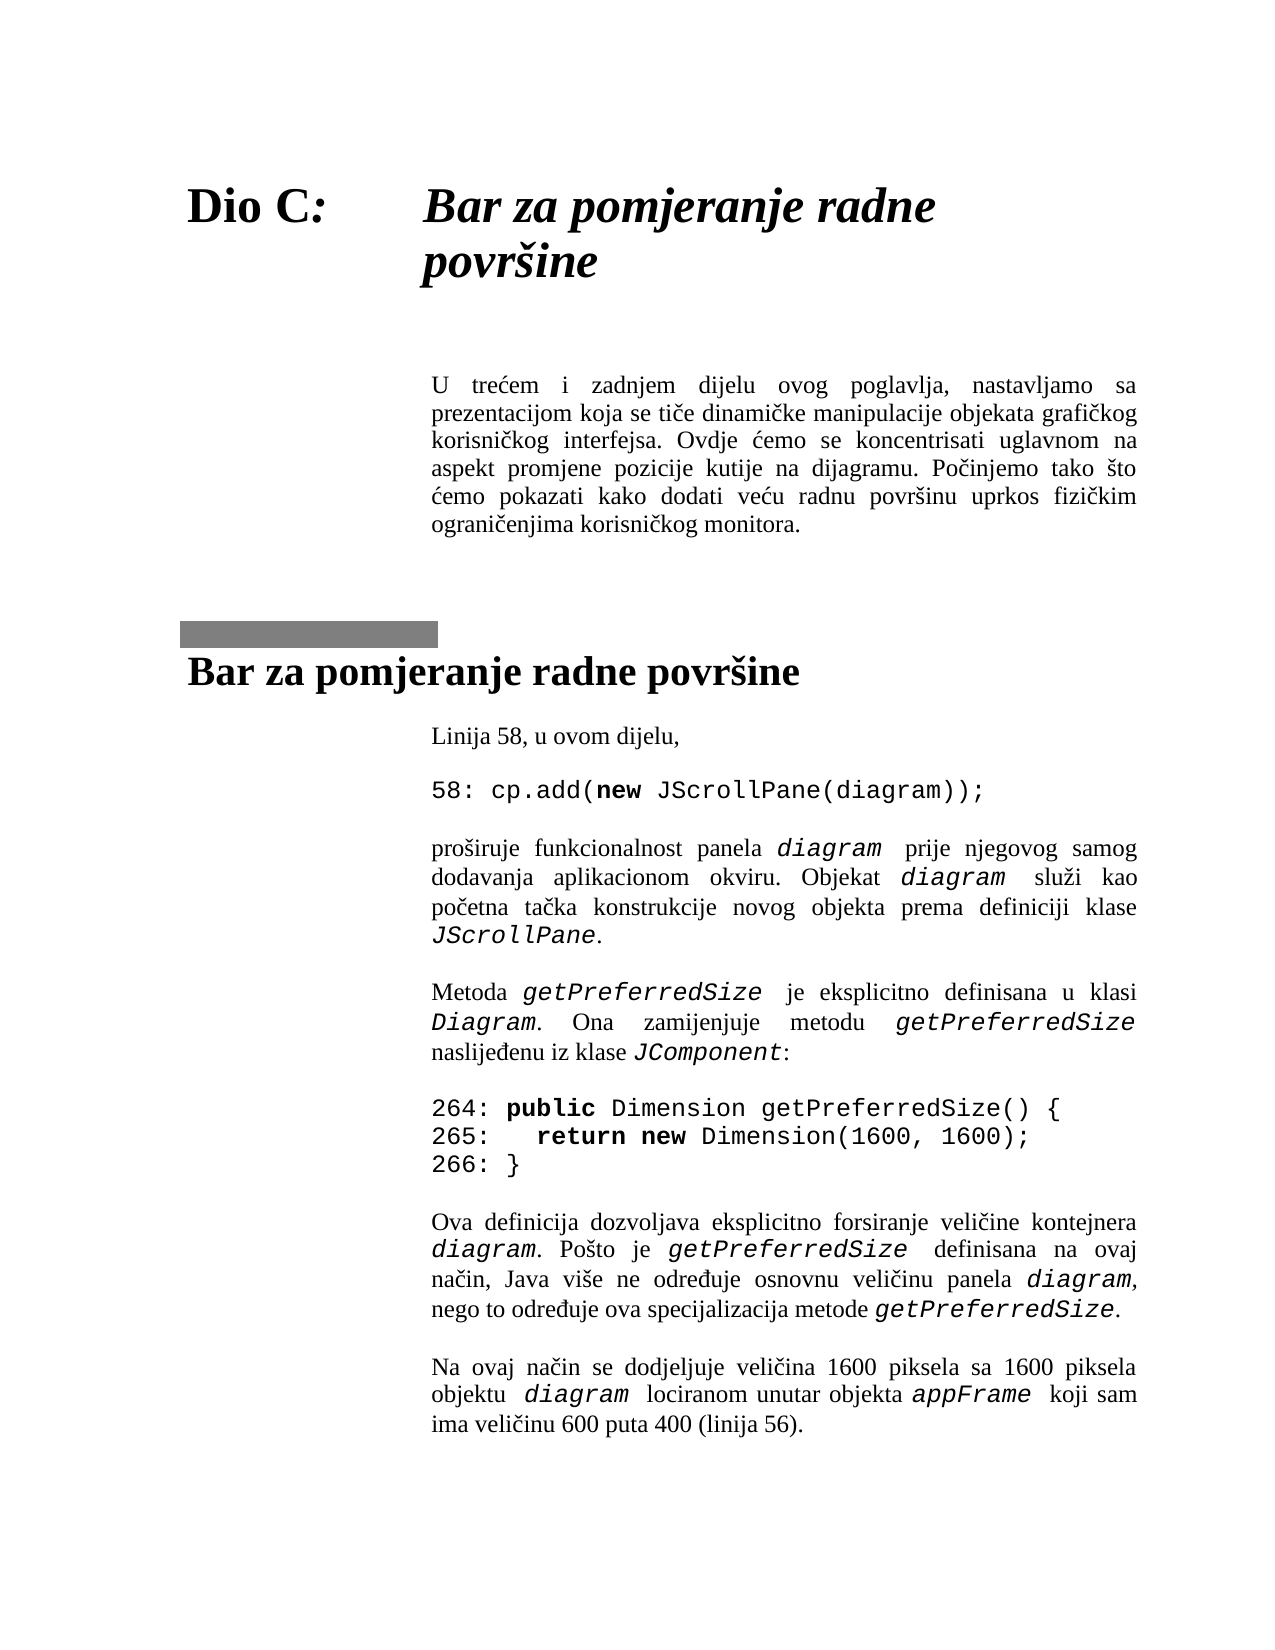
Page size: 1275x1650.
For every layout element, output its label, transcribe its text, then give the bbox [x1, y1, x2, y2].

table_header Ova definicija dozvoljava eksplicitno forsiranje veličine kontejnera diagram. Pošto je getPreferredSize definisana na ovaj način, Java više ne određuje osnovnu veličinu panela diagram, nego to određuje ova specijalizacija metode getPreferredSize. [424, 1208, 1145, 1325]
table_header [180, 834, 424, 951]
table_header [180, 371, 424, 537]
table_header Linija 58, u ovom dijelu, 58: cp.add(new JScrollPane(diagram)); [424, 722, 1145, 806]
table_header 264: public Dimension getPreferredSize() { 265: return new Dimension(1600, 1600); 266: } [424, 1096, 1145, 1180]
table_header [180, 1208, 424, 1325]
table_header Metoda getPreferredSize je eksplicitno definisana u klasi Diagram. Ona zamijenjuje metodu getPreferredSize naslijeđenu iz klase JComponent: [424, 979, 1145, 1068]
table_header proširuje funkcionalnost panela diagram prije njegovog samog dodavanja aplikacionom okviru. Objekat diagram služi kao početna tačka konstrukcije novog objekta prema definiciji klase JScrollPane. [424, 834, 1145, 951]
table_header [180, 1096, 424, 1180]
table_header U trećem i zadnjem dijelu ovog poglavlja, nastavljamo sa prezentacijom koja se tiče dinamičke manipulacije objekata grafičkog korisničkog interfejsa. Ovdje ćemo se koncentrisati uglavnom na aspekt promjene pozicije kutije na dijagramu. Počinjemo tako što ćemo pokazati kako dodati veću radnu površinu uprkos fizičkim ograničenjima korisničkog monitora. [424, 371, 1145, 537]
subtitle Bar za pomjeranje radne površine [187, 648, 1087, 694]
text Dio C: Bar za pomjeranje radne [187, 178, 1087, 233]
table_header [180, 979, 424, 1068]
text površine [187, 233, 1087, 288]
table_header [180, 722, 424, 806]
table_header [180, 1353, 424, 1438]
table_header [180, 621, 438, 648]
table_header Na ovaj način se dodjeljuje veličina 1600 piksela sa 1600 piksela objektu diagram lociranom unutar objekta appFrame koji sam ima veličinu 600 puta 400 (linija 56). [424, 1353, 1145, 1438]
